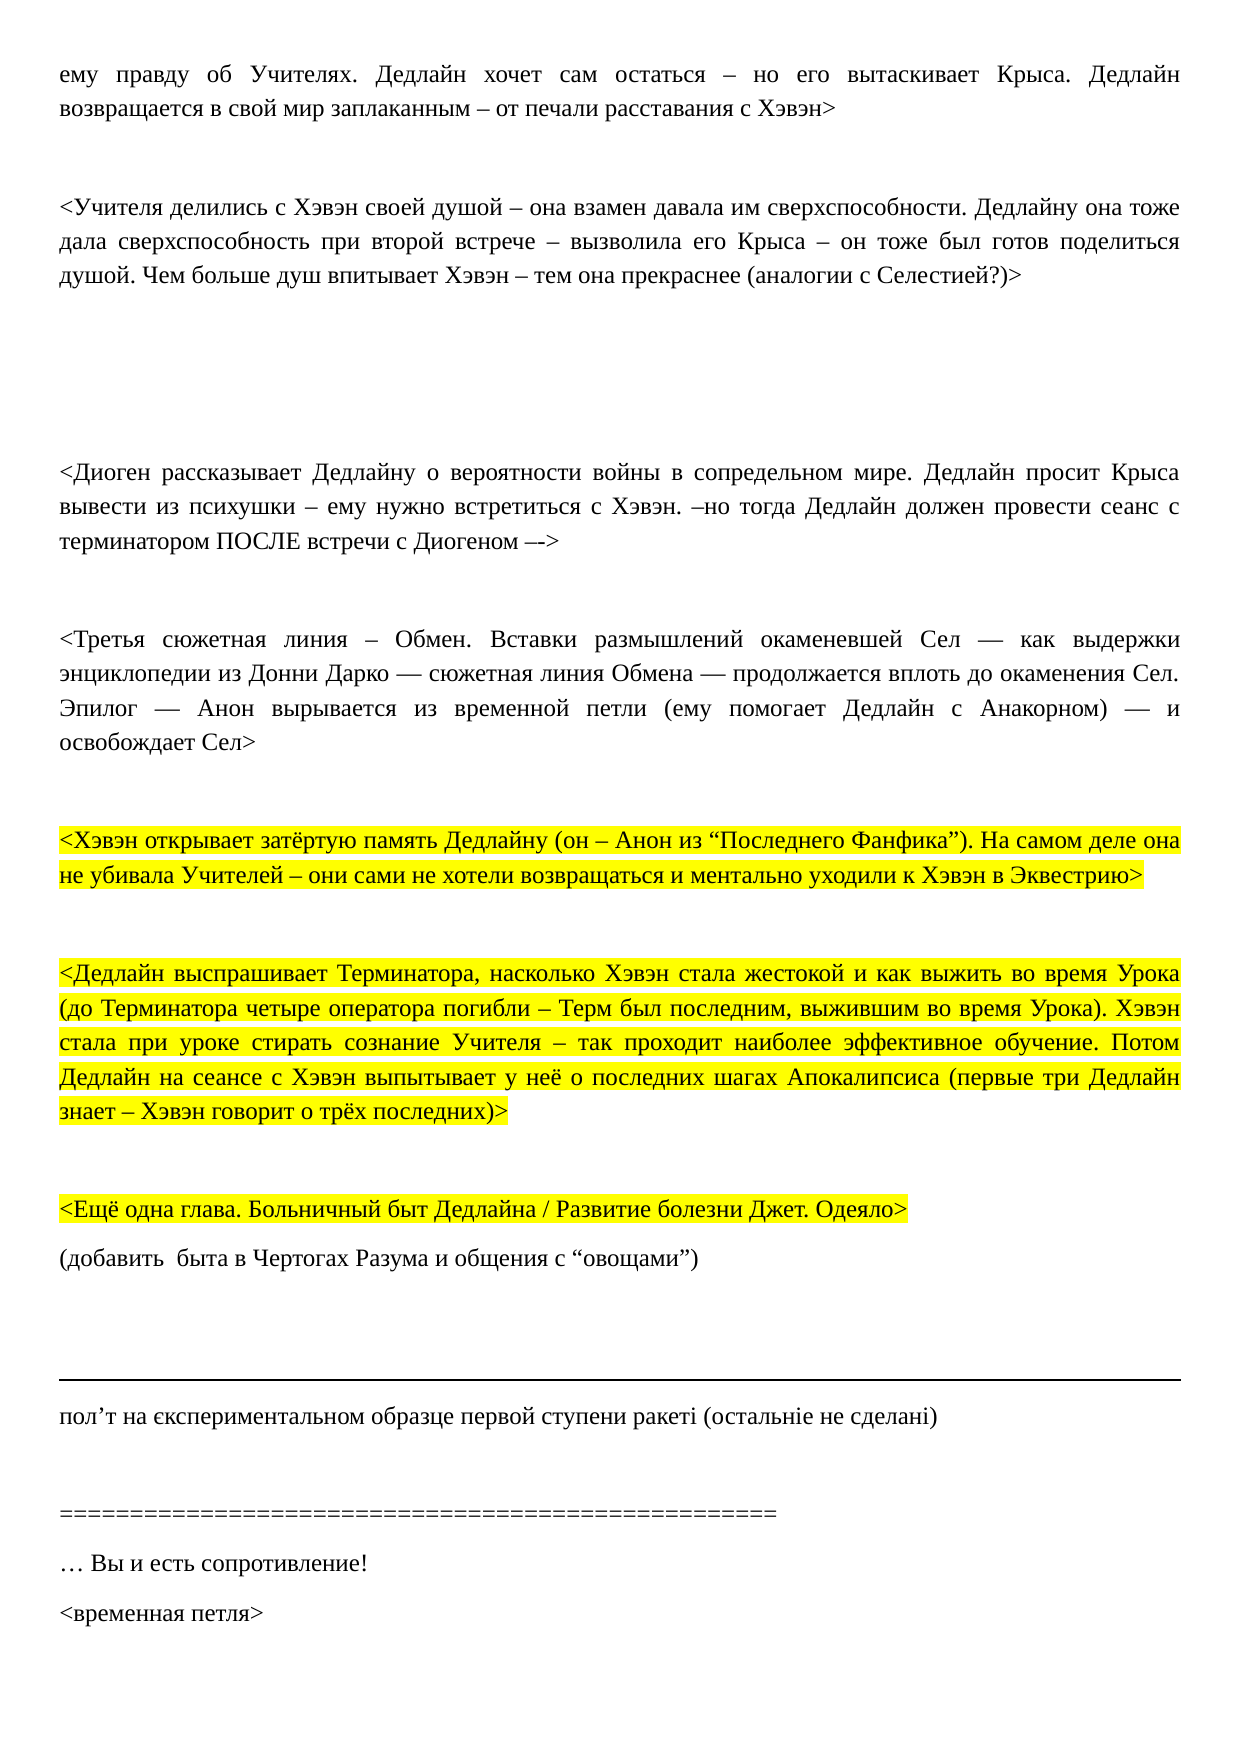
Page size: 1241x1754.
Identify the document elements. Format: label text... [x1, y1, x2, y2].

text ему правду об Учителях. Дедлайн хочет сам остаться – но его вытаскивает Крыса. Дедлайн возвращается в свой мир заплаканным – от печали расставания с Хэвэн> [59, 59, 1181, 122]
text <Диоген рассказывает Дедлайну о вероятности войны в сопредельном мире. Дедлайн просит Крыса вывести из психушки – ему нужно встретиться с Хэвэн. –но тогда Дедлайн должен провести сеанс с терминатором ПОСЛЕ встречи с Диогеном –-> [59, 457, 1181, 554]
text =================================================== [59, 1499, 1181, 1528]
text <Дедлайн выспрашивает Терминатора, насколько Хэвэн стала жестокой и как выжить во время Урока (до Терминатора четыре оператора погибли – Терм был последним, выжившим во время Урока). Хэвэн стала при уроке стирать сознание Учителя – так проходит наиболее эффективное обучение. Потом Дедлайн на сеансе с Хэвэн выпытывает у неё о последних шагах Апокалипсиса (первые три Дедлайн знает – Хэвэн говорит о трёх последних)> [59, 958, 1181, 1125]
text <Учителя делились с Хэвэн своей душой – она взамен давала им сверхспособности. Дедлайну она тоже дала сверхспособность при второй встрече – вызволила его Крыса – он тоже был готов поделиться душой. Чем больше душ впитывает Хэвэн – тем она прекраснее (аналогии с Селестией?)> [59, 192, 1181, 289]
text <временная петля> [59, 1598, 1181, 1626]
text <Хэвэн открывает затёртую память Дедлайну (он – Анон из “Последнего Фанфика”). На самом деле она не убивала Учителей – они сами не хотели возвращаться и ментально уходили к Хэвэн в Эквестрию> [59, 826, 1181, 889]
text <Третья сюжетная линия – Обмен. Вставки размышлений окаменевшей Сел — как выдержки энциклопедии из Донни Дарко — сюжетная линия Обмена — продолжается вплоть до окаменения Сел. Эпилог — Анон вырывается из временной петли (ему помогает Дедлайн с Анакорном) — и освобождает Сел> [59, 624, 1181, 756]
text пол’т на єкспериментальном образце первой ступени ракеті (остальніе не сделані) [59, 1401, 1181, 1430]
text … Вы и есть сопротивление! [59, 1548, 1181, 1577]
text <Ещё одна глава. Больничный быт Дедлайна / Развитие болезни Джет. Одеяло> [59, 1194, 1181, 1223]
text (добавить быта в Чертогах Разума и общения с “овощами”) [59, 1243, 1181, 1272]
